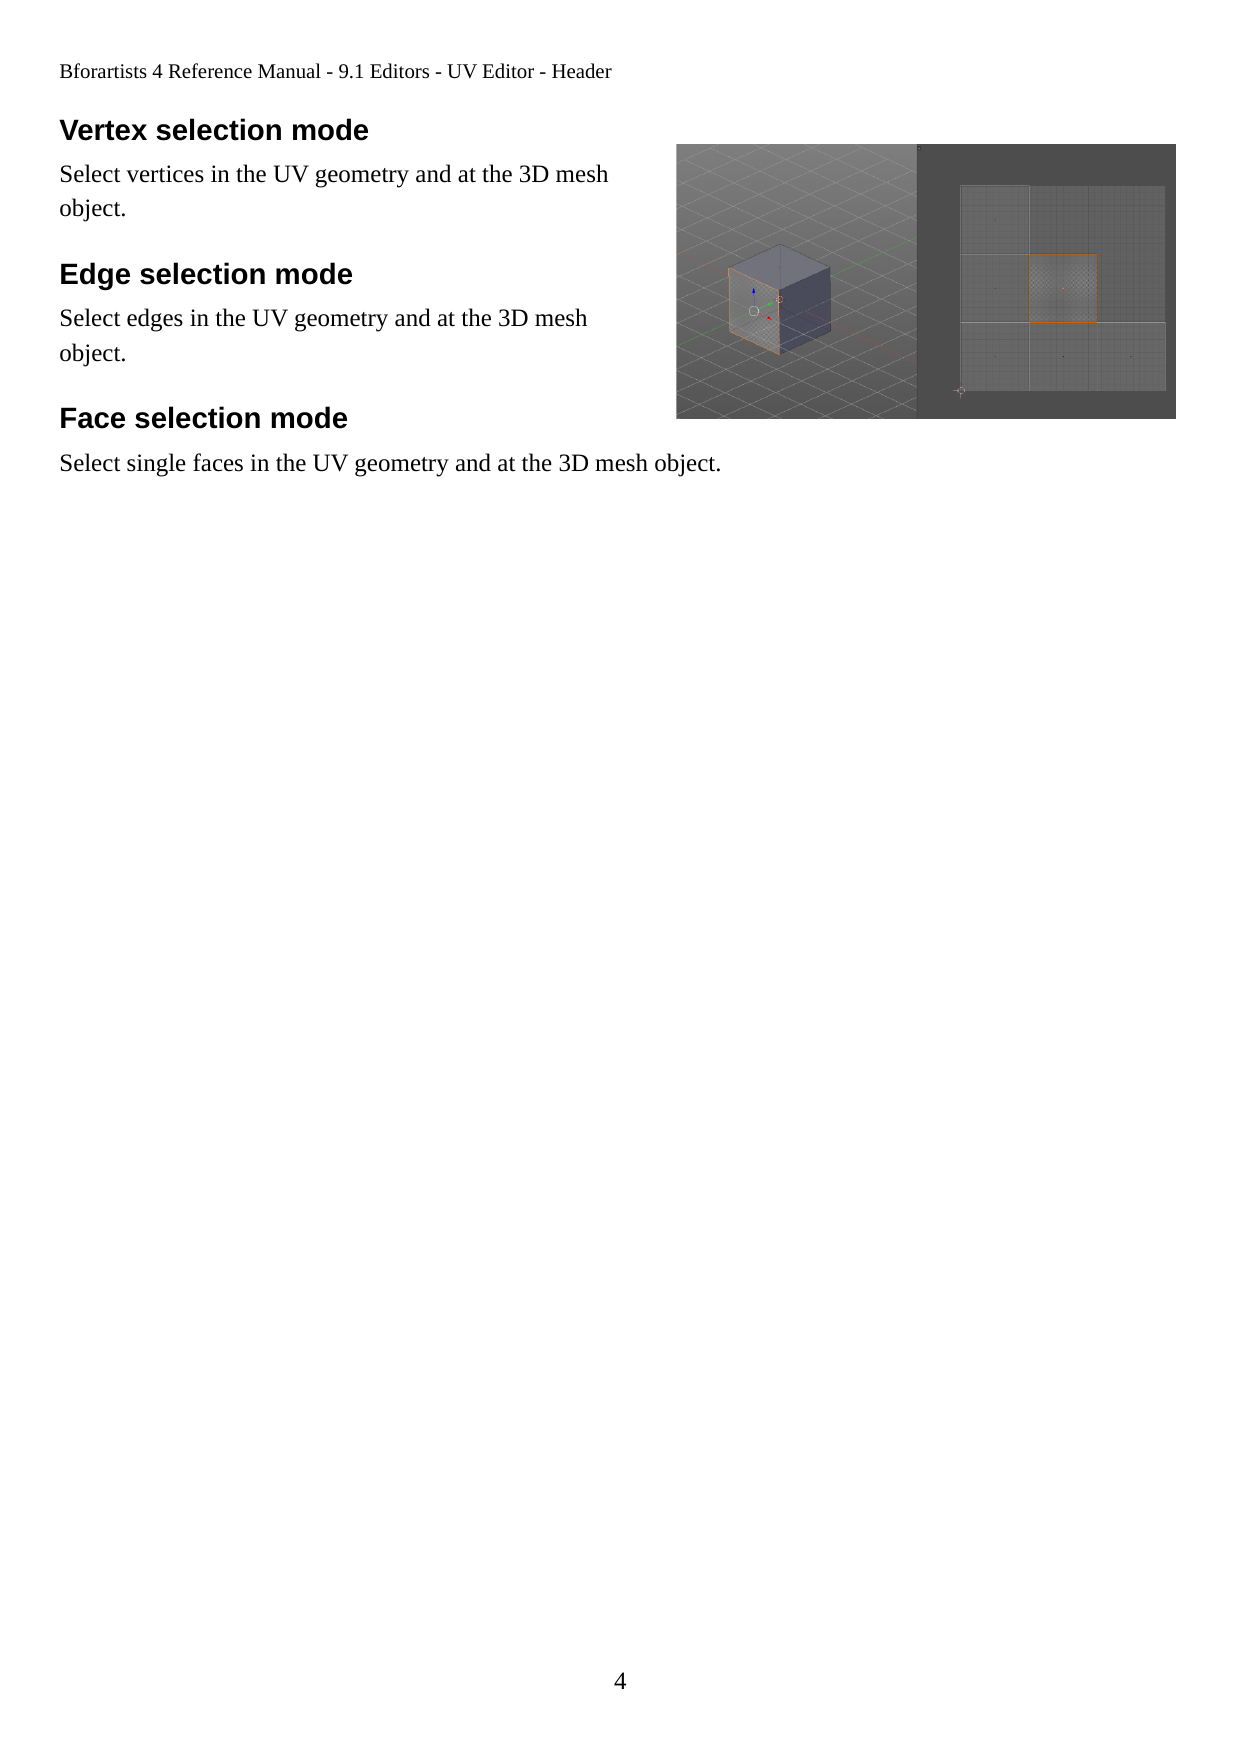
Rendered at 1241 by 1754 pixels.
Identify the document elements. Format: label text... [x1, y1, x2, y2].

picture [676, 144, 1176, 419]
text Select single faces in the UV geometry and at the 3D mesh object. [59, 448, 1181, 476]
subtitle Edge selection mode [59, 257, 676, 291]
text Select vertices in the UV geometry and at the 3D mesh object. [59, 159, 676, 222]
text Select edges in the UV geometry and at the 3D mesh object. [59, 303, 676, 366]
subtitle Face selection mode [59, 401, 1181, 435]
subtitle Vertex selection mode [59, 113, 1181, 146]
